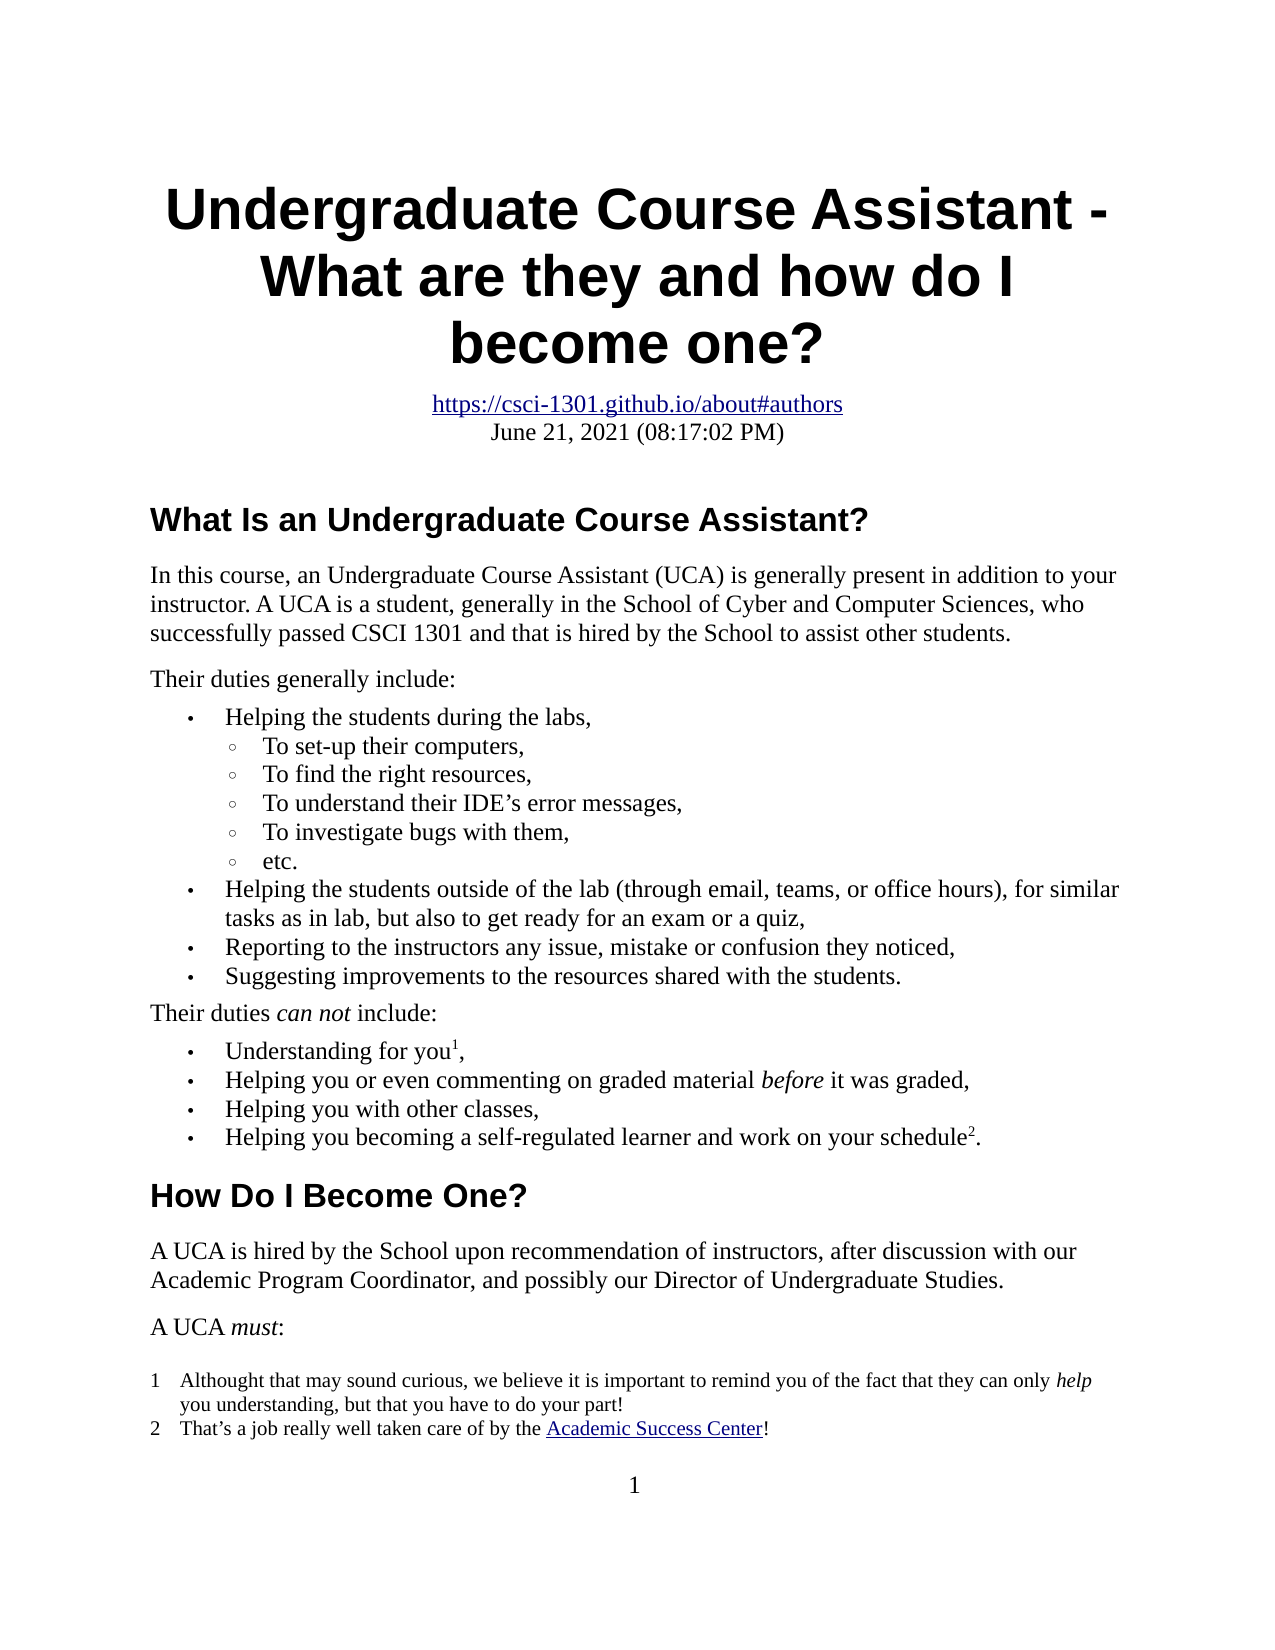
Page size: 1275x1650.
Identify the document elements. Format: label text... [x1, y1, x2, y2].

list Helping you becoming a self-regulated learner and work on your schedule. [187, 1122, 1125, 1151]
text A UCA is hired by the School upon recommendation of instructors, after discussion with our Academic Program Coordinator, and possibly our Director of Undergraduate Studies. [150, 1236, 1125, 1294]
subtitle What Is an Undergraduate Course Assistant? [150, 500, 1125, 539]
text June 21, 2021 (08:17:02 PM) [150, 417, 1125, 446]
list Helping the students during the labs, [187, 702, 1125, 731]
title Undergraduate Course Assistant - What are they and how do I become one? [150, 175, 1125, 376]
subtitle How Do I Become One? [150, 1176, 1125, 1215]
text https://csci-1301.github.io/about#authors [150, 389, 1125, 417]
list Understanding for you, [187, 1036, 1125, 1065]
list That’s a job really well taken care of by the Academic Success Center! [150, 1416, 1125, 1440]
list To understand their IDE’s error messages, [225, 788, 1125, 817]
list Suggesting improvements to the resources shared with the students. [187, 961, 1125, 989]
text Their duties can not include: [150, 998, 1125, 1027]
list Althought that may sound curious, we believe it is important to remind you of the fact that they can only help you understanding, but that you have to do your part! [150, 1368, 1125, 1416]
text In this course, an Undergraduate Course Assistant (UCA) is generally present in addition to your instructor. A UCA is a student, generally in the School of Cyber and Computer Sciences, who successfully passed CSCI 1301 and that is hired by the School to assist other students. [150, 560, 1125, 646]
list Reporting to the instructors any issue, mistake or confusion they noticed, [187, 932, 1125, 961]
list To set-up their computers, [225, 731, 1125, 759]
list etc. [225, 846, 1125, 874]
list Helping the students outside of the lab (through email, teams, or office hours), for similar tasks as in lab, but also to get ready for an exam or a quiz, [187, 874, 1125, 932]
text Their duties generally include: [150, 664, 1125, 693]
list To investigate bugs with them, [225, 817, 1125, 846]
text A UCA must: [150, 1312, 1125, 1340]
list To find the right resources, [225, 759, 1125, 788]
list Helping you or even commenting on graded material before it was graded, [187, 1065, 1125, 1094]
list Helping you with other classes, [187, 1094, 1125, 1122]
